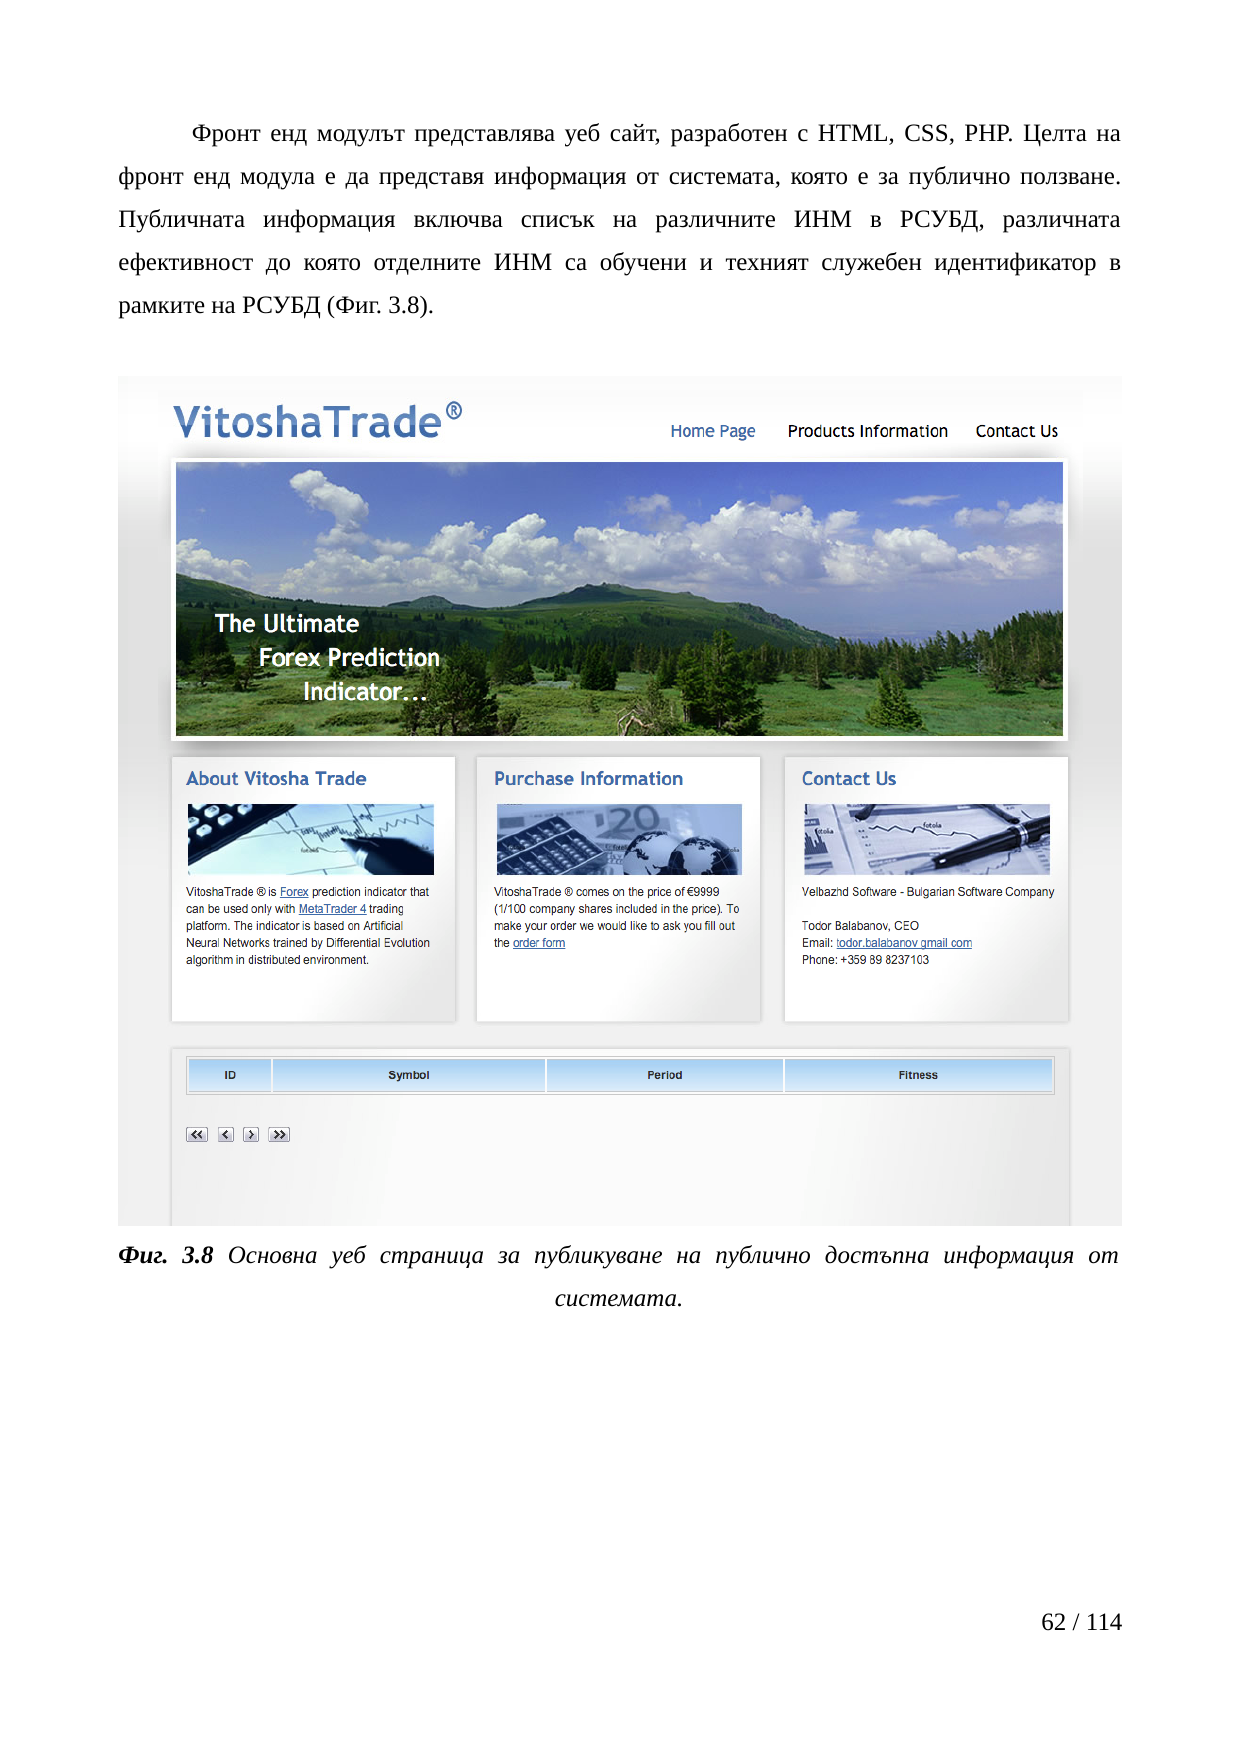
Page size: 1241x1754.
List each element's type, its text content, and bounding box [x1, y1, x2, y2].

picture [118, 376, 1122, 1226]
text Фиг. 3.8 Основна уеб страница за публикуване на публично достъпна информация от системата. [118, 1226, 1122, 1312]
text Фронт енд модулът представлява уеб сайт, разработен с HTML, CSS, PHP. Целта на фронт енд модула е да представя информация от системата, която е за публично ползване. Публичната информация включва списък на различните ИНМ в РСУБД, различната ефективност до която отделните ИНМ са обучени и техният служебен идентификатор в рамките на РСУБД (Фиг. 3.8). [118, 118, 1122, 319]
